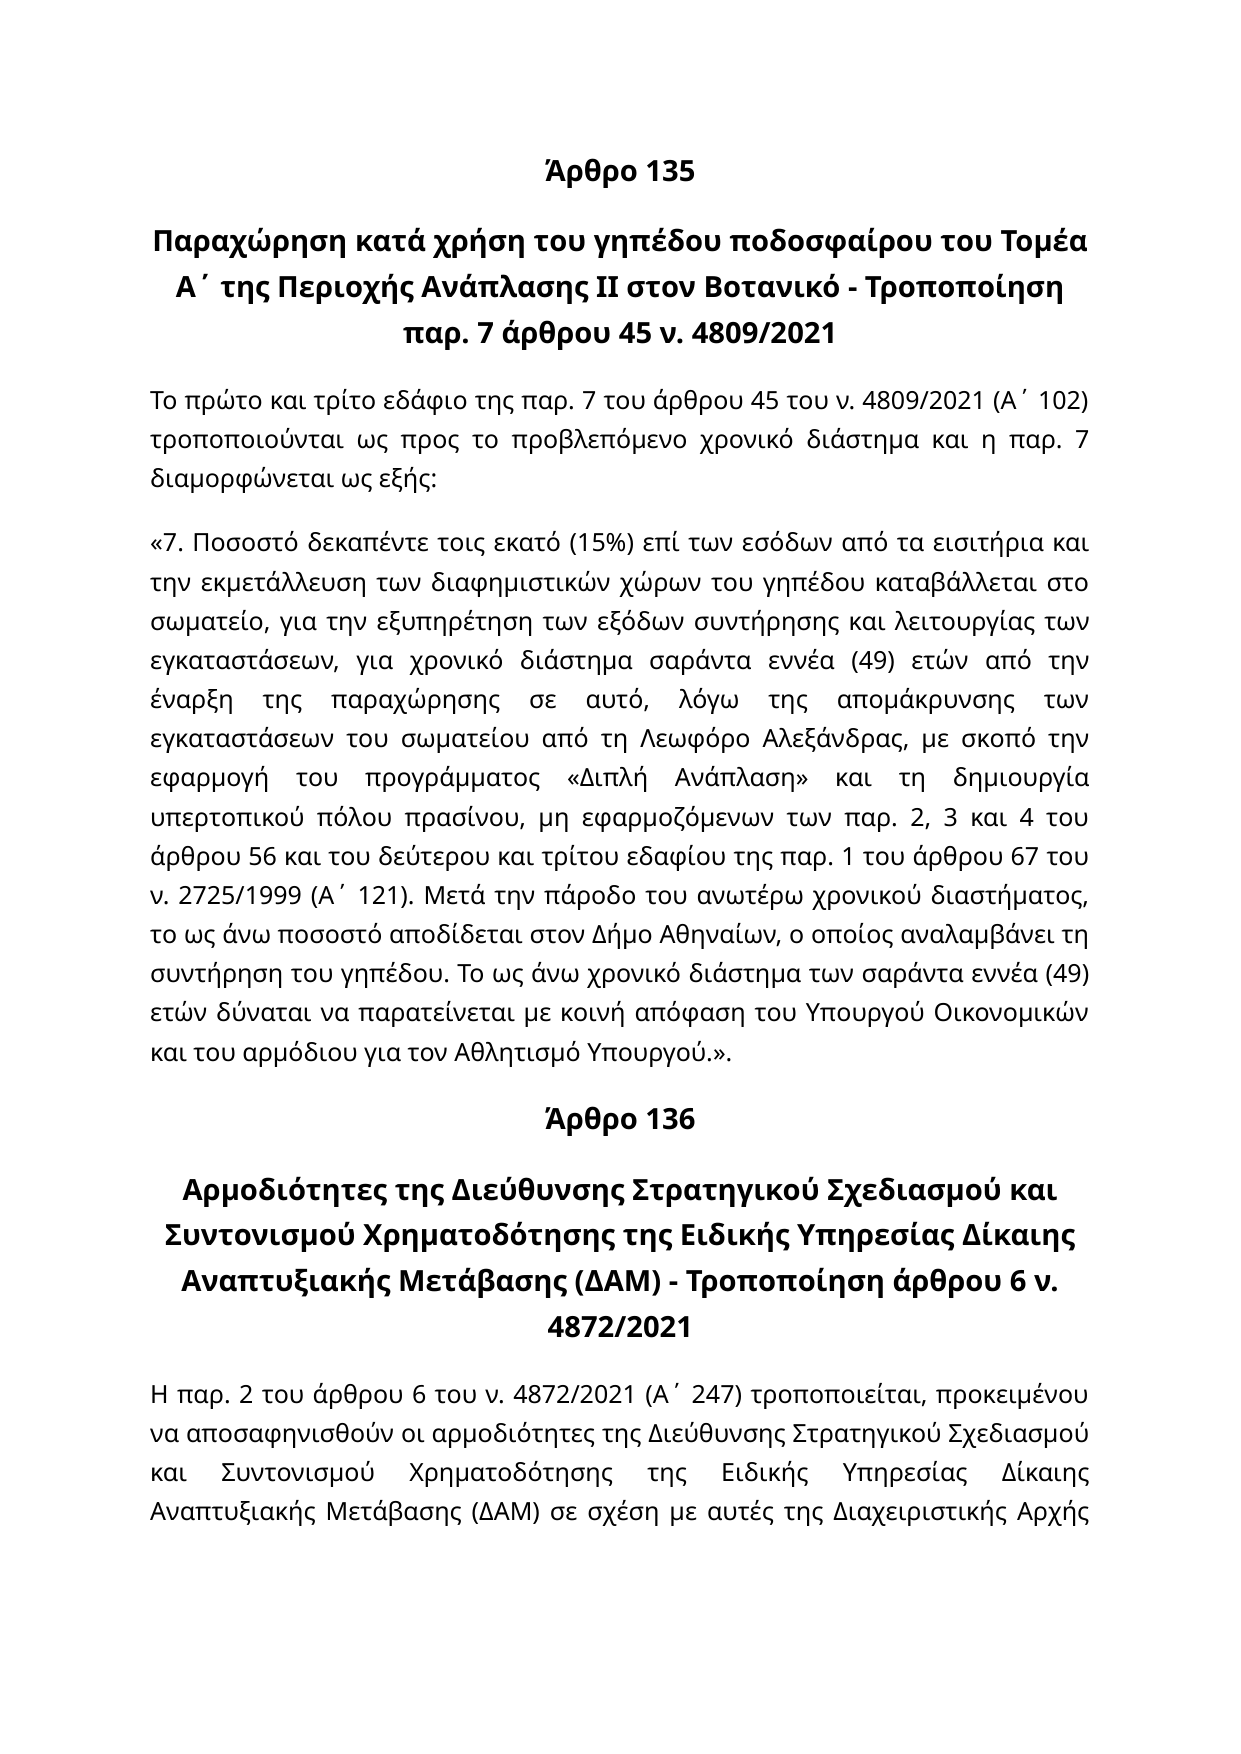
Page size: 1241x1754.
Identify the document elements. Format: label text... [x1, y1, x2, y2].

subtitle Παραχώρηση κατά χρήση του γηπέδου ποδοσφαίρου του Τομέα Α΄ της Περιοχής Ανάπλασης ΙΙ στον Βοτανικό - Τροποποίηση παρ. 7 άρθρου 45 ν. 4809/2021 [150, 221, 1090, 352]
text Το πρώτο και τρίτο εδάφιο της παρ. 7 του άρθρου 45 του ν. 4809/2021 (Α΄ 102) τροποποιούνται ως προς το προβλεπόμενο χρονικό διάστημα και η παρ. 7 διαμορφώνεται ως εξής: [150, 382, 1090, 495]
text «7. Ποσοστό δεκαπέντε τοις εκατό (15%) επί των εσόδων από τα εισιτήρια και την εκμετάλλευση των διαφημιστικών χώρων του γηπέδου καταβάλλεται στο σωματείο, για την εξυπηρέτηση των εξόδων συντήρησης και λειτουργίας των εγκαταστάσεων, για χρονικό διάστημα σαράντα εννέα (49) ετών από την έναρξη της παραχώρησης σε αυτό, λόγω της απομάκρυνσης των εγκαταστάσεων του σωματείου από τη Λεωφόρο Αλεξάνδρας, με σκοπό την εφαρμογή του προγράμματος «Διπλή Ανάπλαση» και τη δημιουργία υπερτοπικού πόλου πρασίνου, μη εφαρμοζόμενων των παρ. 2, 3 και 4 του άρθρου 56 και του δεύτερου και τρίτου εδαφίου της παρ. 1 του άρθρου 67 του ν. 2725/1999 (Α΄ 121). Μετά την πάροδο του ανωτέρω χρονικού διαστήματος, το ως άνω ποσοστό αποδίδεται στον Δήμο Αθηναίων, ο οποίος αναλαμβάνει τη συντήρηση του γηπέδου. Το ως άνω χρονικό διάστημα των σαράντα εννέα (49) ετών δύναται να παρατείνεται με κοινή απόφαση του Υπουργού Οικονομικών και του αρμόδιου για τον Αθλητισμό Υπουργού.». [150, 525, 1090, 1068]
subtitle Άρθρο 136 [150, 1098, 1090, 1138]
text Η παρ. 2 του άρθρου 6 του ν. 4872/2021 (Α΄ 247) τροποποιείται, προκειμένου να αποσαφηνισθούν οι αρμοδιότητες της Διεύθυνσης Στρατηγικού Σχεδιασμού και Συντονισμού Χρηματοδότησης της Ειδικής Υπηρεσίας Δίκαιης Αναπτυξιακής Μετάβασης (ΔΑΜ) σε σχέση με αυτές της Διαχειριστικής Αρχής [150, 1376, 1090, 1528]
subtitle Αρμοδιότητες της Διεύθυνσης Στρατηγικού Σχεδιασμού και Συντονισμού Χρηματοδότησης της Ειδικής Υπηρεσίας Δίκαιης Αναπτυξιακής Μετάβασης (ΔΑΜ) - Τροποποίηση άρθρου 6 ν. 4872/2021 [150, 1169, 1090, 1346]
subtitle Άρθρο 135 [150, 150, 1090, 190]
